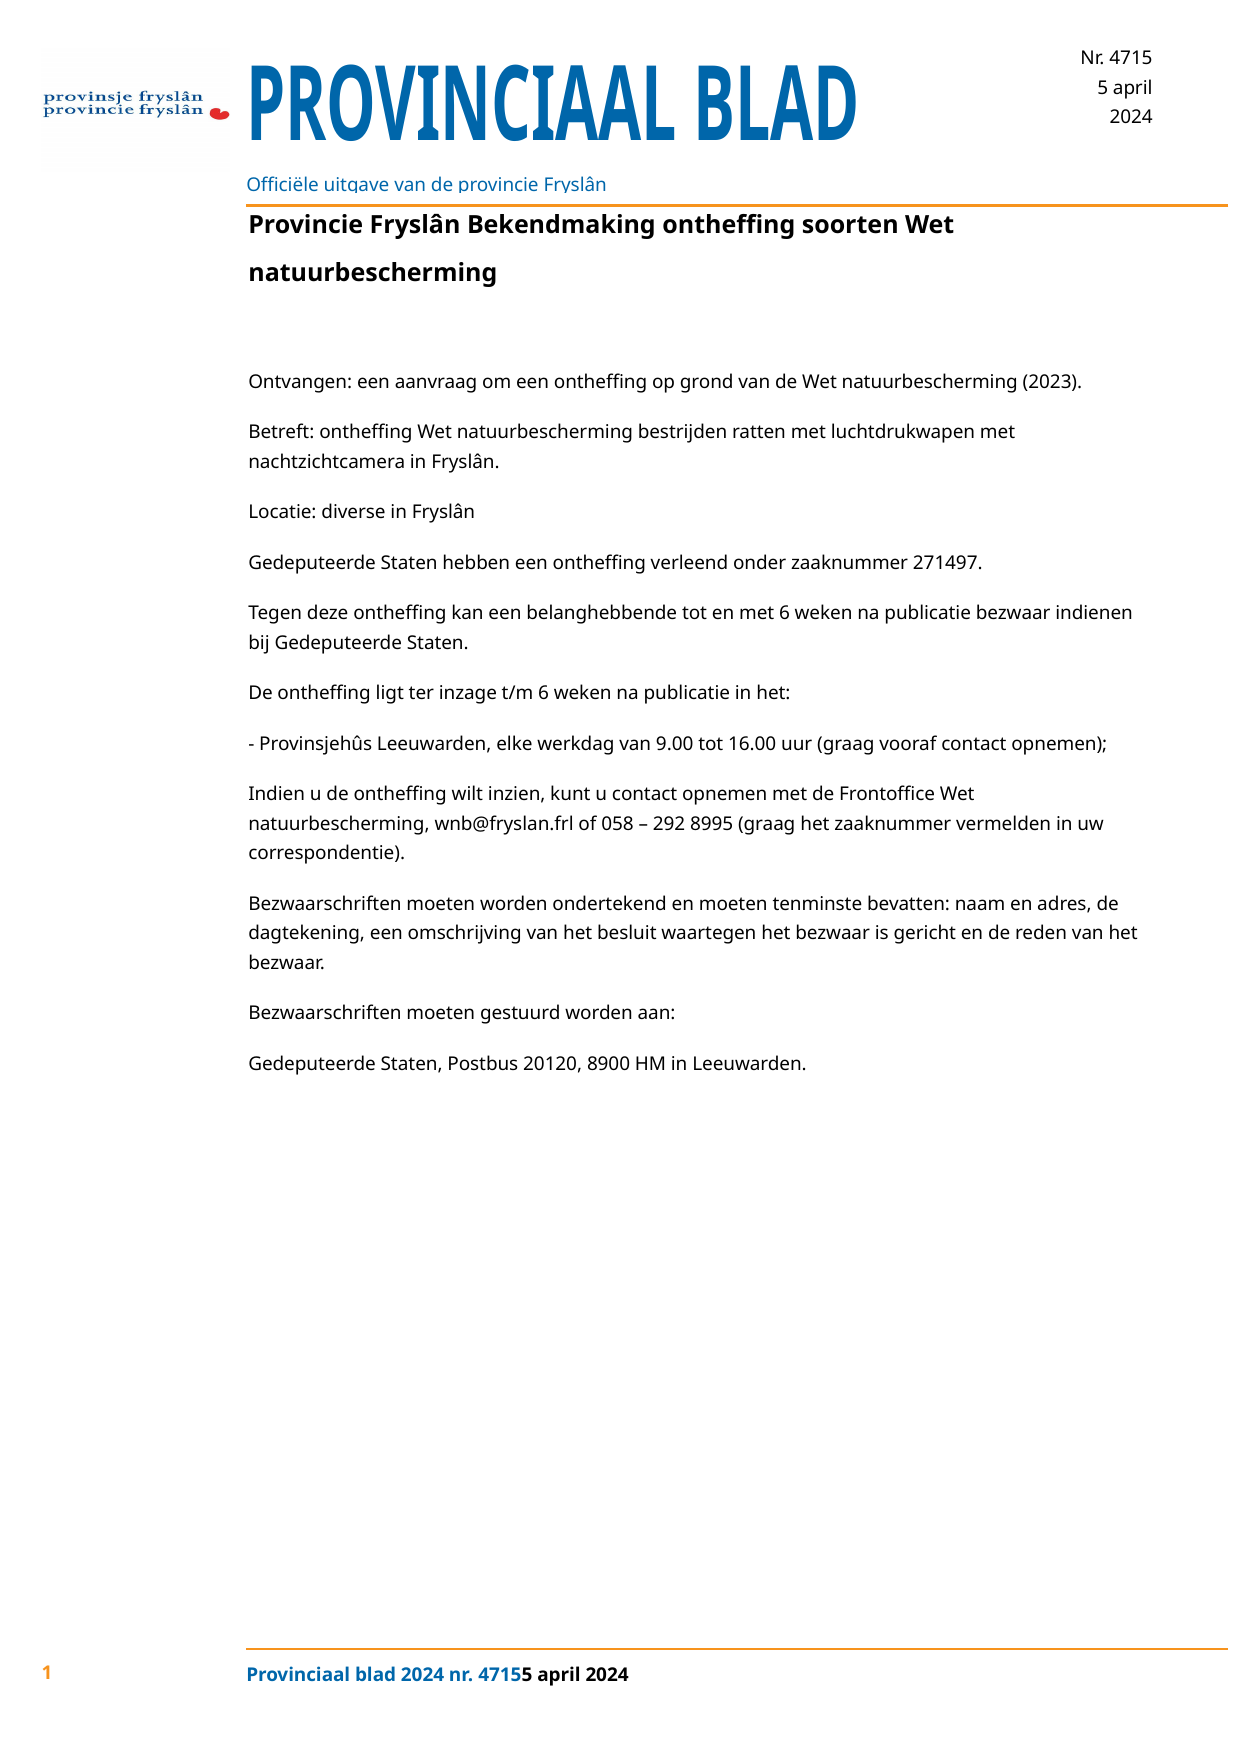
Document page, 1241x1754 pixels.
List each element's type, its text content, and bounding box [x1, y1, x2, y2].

picture [41, 47, 231, 172]
text Tegen deze ontheffing kan een belanghebbende tot en met 6 weken na publicatie bezwaar indienen bij Gedeputeerde Staten. [248, 599, 1152, 655]
text Bezwaarschriften moeten worden ondertekend en moeten tenminste bevatten: naam en adres, de dagtekening, een omschrijving van het besluit waartegen het bezwaar is gericht en de reden van het bezwaar. [248, 890, 1152, 975]
text Gedeputeerde Staten, Postbus 20120, 8900 HM in Leeuwarden. [248, 1050, 1152, 1076]
text Betreft: ontheffing Wet natuurbescherming bestrijden ratten met luchtdrukwapen met nachtzichtcamera in Fryslân. [248, 419, 1152, 474]
text Ontvangen: een aanvraag om een ontheffing op grond van de Wet natuurbescherming (2023). [248, 368, 1152, 394]
text Indien u de ontheffing wilt inzien, kunt u contact opnemen met de Frontoffice Wet natuurbescherming, wnb@fryslan.frl of 058 – 292 8995 (graag het zaaknummer vermelden in uw correspondentie). [248, 780, 1152, 865]
text Bezwaarschriften moeten gestuurd worden aan: [248, 999, 1152, 1025]
text - Provinsjehûs Leeuwarden, elke werkdag van 9.00 tot 16.00 uur (graag vooraf contact opnemen); [248, 730, 1152, 756]
text De ontheffing ligt ter inzage t/m 6 weken na publicatie in het: [248, 679, 1152, 705]
text Provincie Fryslân Bekendmaking ontheffing soorten Wet natuurbescherming [248, 207, 1152, 288]
text Gedeputeerde Staten hebben een ontheffing verleend onder zaaknummer 271497. [248, 549, 1152, 575]
text Locatie: diverse in Fryslân [248, 499, 1152, 524]
